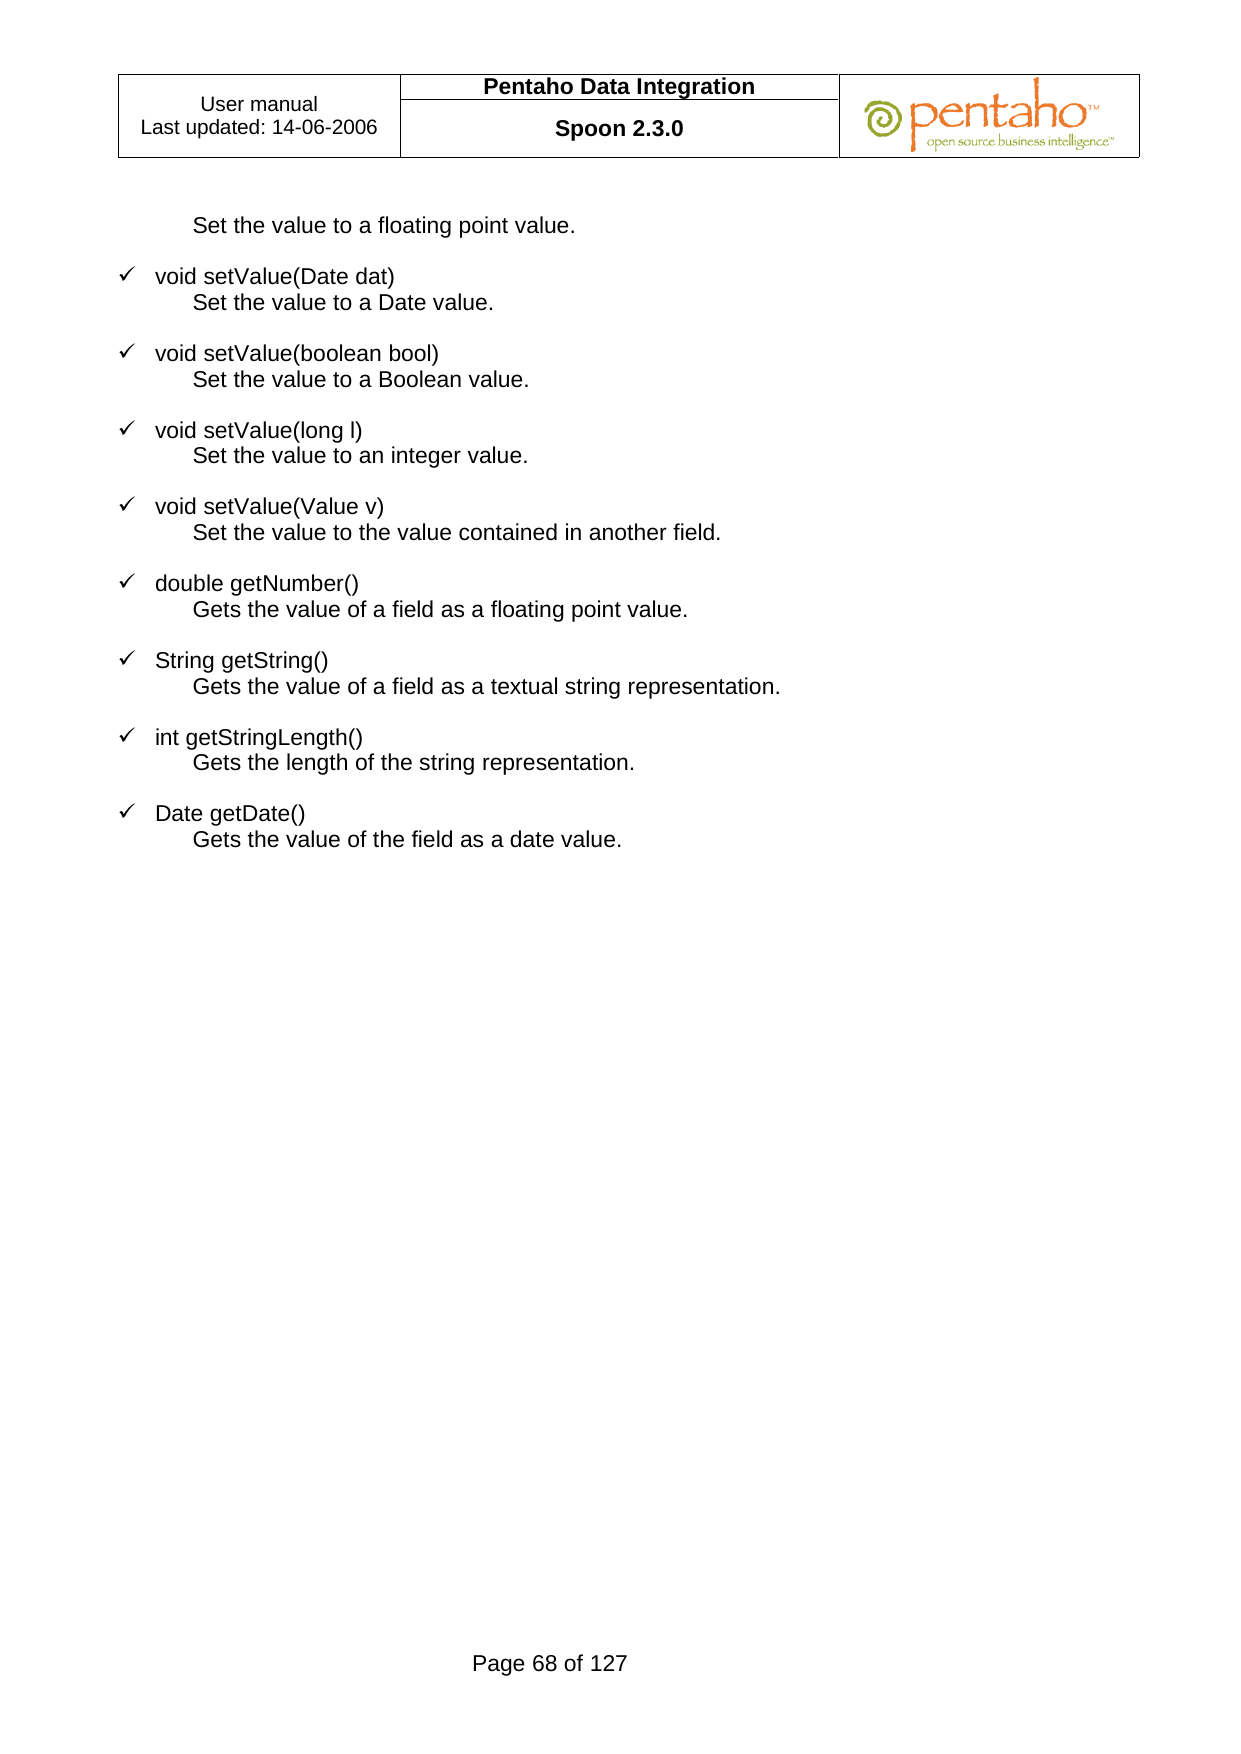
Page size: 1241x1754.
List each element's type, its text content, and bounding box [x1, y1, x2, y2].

text Gets the value of a field as a floating point value. [192, 597, 1137, 622]
list void setValue(long l) [117, 417, 1137, 443]
text Set the value to an integer value. [192, 443, 1137, 468]
text Gets the value of the field as a date value. [192, 827, 1137, 852]
list Date getDate() [117, 801, 1137, 827]
text Set the value to a floating point value. [192, 213, 1137, 238]
list void setValue(Value v) [117, 494, 1137, 520]
text Set the value to a Date value. [192, 289, 1137, 315]
list void setValue(boolean bool) [117, 341, 1137, 366]
list void setValue(Date dat) [117, 264, 1137, 289]
text Gets the length of the string representation. [192, 750, 1137, 776]
text Set the value to a Boolean value. [192, 366, 1137, 392]
list int getStringLength() [117, 724, 1137, 750]
text Set the value to the value contained in another field. [192, 520, 1137, 545]
list double getNumber() [117, 571, 1137, 597]
list String getString() [117, 648, 1137, 673]
text Gets the value of a field as a textual string representation. [192, 673, 1137, 699]
